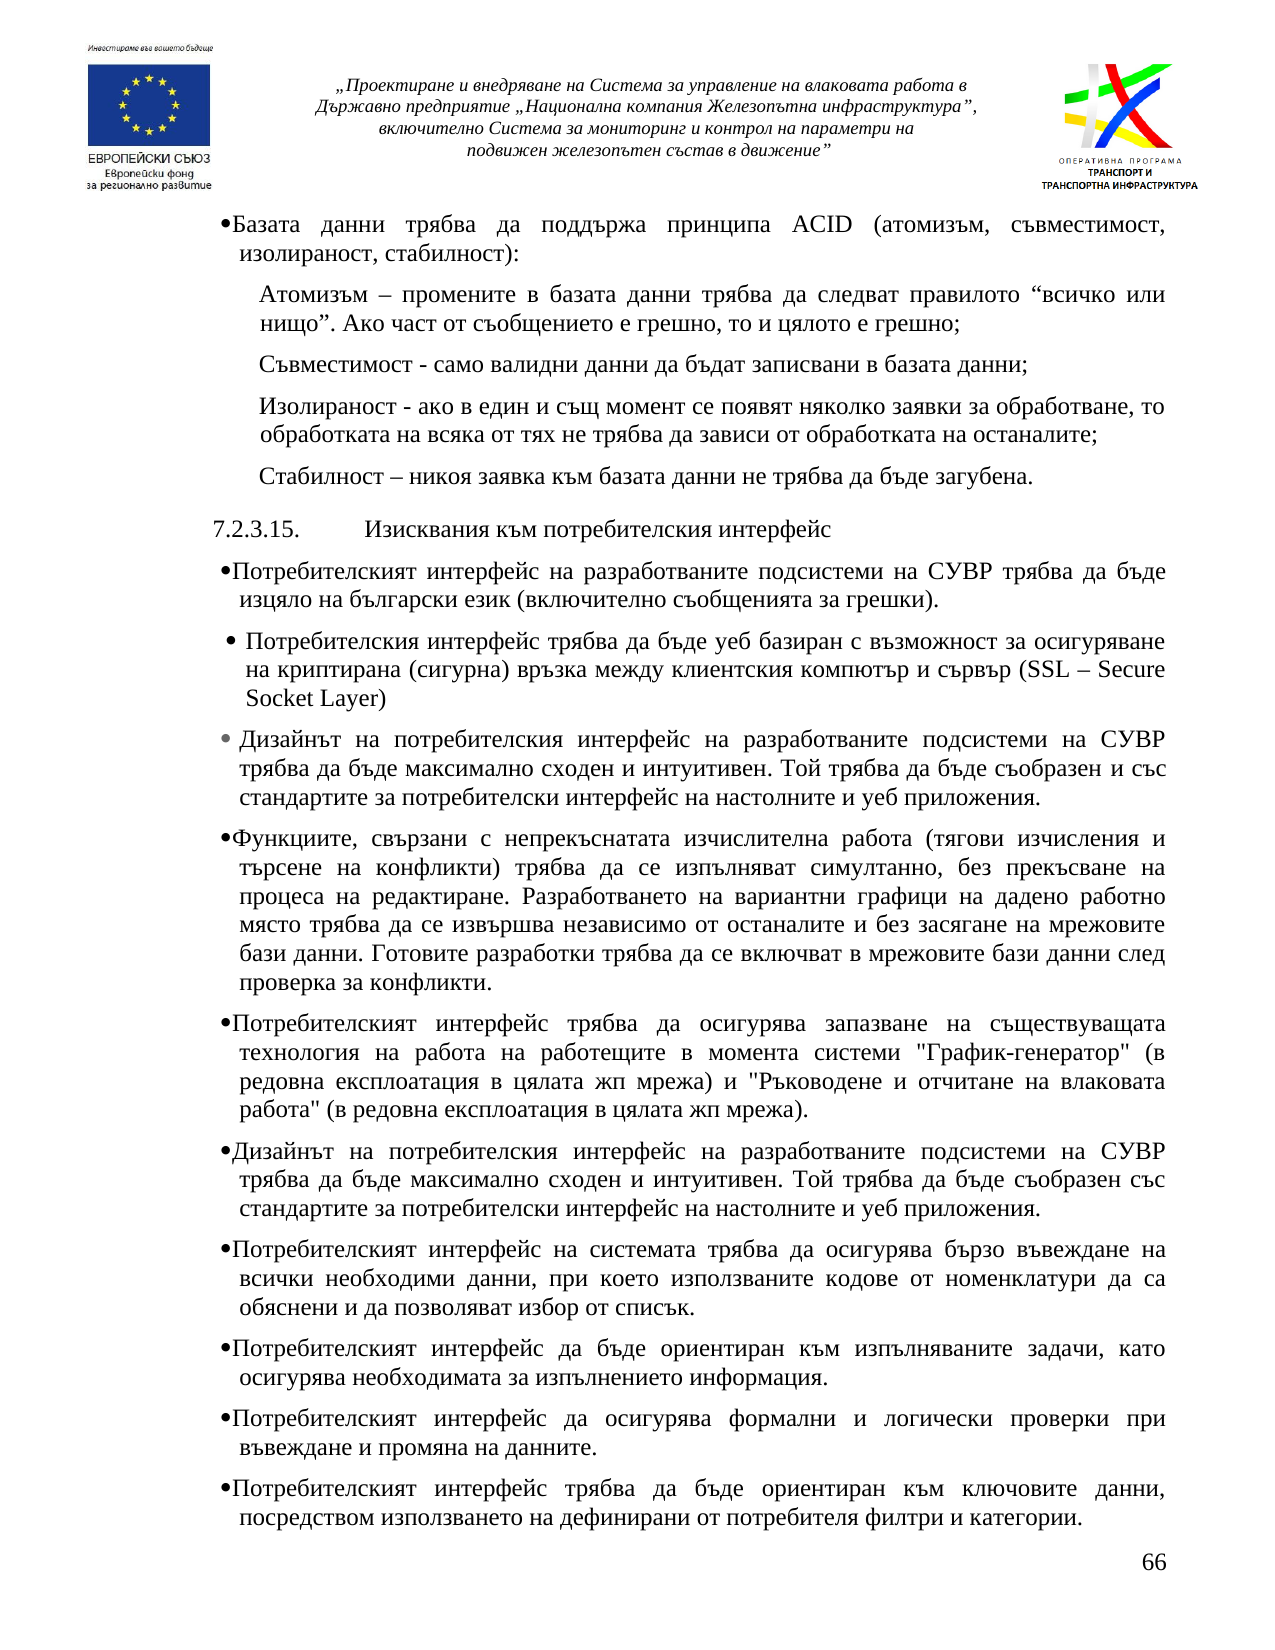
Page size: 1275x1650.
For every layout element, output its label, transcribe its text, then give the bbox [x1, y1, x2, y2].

text Потребителският интерфейс да бъде ориентиран към изпълняваните задачи, като осигурява необходимата за изпълнението информация. [221, 1333, 1167, 1391]
text Дизайнът на потребителския интерфейс на разработваните подсистеми на СУВР трябва да бъде максимално сходен и интуитивен. Той трябва да бъде съобразен със стандартите за потребителски интерфейс на настолните и уеб приложения. [221, 1136, 1167, 1222]
subtitle Потребителския интерфейс трябва да бъде уеб базиран с възможност за осигуряване на криптирана (сигурна) връзка между клиентския компютър и сървър (SSL – Secure Socket Layer) [227, 626, 1167, 712]
text Съвместимост - само валидни данни да бъдат записвани в базата данни; [239, 349, 1167, 378]
text Потребителският интерфейс да осигурява формални и логически проверки при въвеждане и промяна на данните. [221, 1403, 1167, 1461]
text Потребителският интерфейс на разработваните подсистеми на СУВР трябва да бъде изцяло на български език (включително съобщенията за грешки). [221, 556, 1167, 613]
text Стабилност – никоя заявка към базата данни не трябва да бъде загубена. [239, 461, 1167, 489]
subtitle Изисквания към потребителския интерфейс [133, 514, 1167, 543]
text Базата данни трябва да поддържа принципа ACID (атомизъм, съвместимост, изолираност, стабилност): [221, 209, 1167, 267]
text Потребителският интерфейс трябва да осигурява запазване на съществуващата технология на работа на работещите в момента системи "График-генератор" (в редовна експлоатация в цялата жп мрежа) и "Ръководене и отчитане на влаковата работа" (в редовна експлоатация в цялата жп мрежа). [221, 1008, 1167, 1123]
text Потребителският интерфейс трябва да бъде ориентиран към ключовите данни, посредством използването на дефинирани от потребителя филтри и категории. [221, 1473, 1167, 1531]
subtitle Дизайнът на потребителския интерфейс на разработваните подсистеми на СУВР трябва да бъде максимално сходен и интуитивен. Той трябва да бъде съобразен и със стандартите за потребителски интерфейс на настолните и уеб приложения. [221, 724, 1167, 811]
text Изолираност - ако в един и същ момент се появят няколко заявки за обработване, то обработката на всяка от тях не трябва да зависи от обработката на останалите; [239, 391, 1167, 448]
text Функциите, свързани с непрекъснатата изчислителна работа (тягови изчисления и търсене на конфликти) трябва да се изпълняват симултанно, без прекъсване на процеса на редактиране. Разработването на вариантни графици на дадено работно място трябва да се извършва независимо от останалите и без засягане на мрежовите бази данни. Готовите разработки трябва да се включват в мрежовите бази данни след проверка за конфликти. [221, 823, 1167, 996]
text Атомизъм – промените в базата данни трябва да следват правилото “всичко или нищо”. Ако част от съобщението е грешно, то и цялото е грешно; [239, 279, 1167, 337]
text Потребителският интерфейс на системата трябва да осигурява бързо въвеждане на всички необходими данни, при което използваните кодове от номенклатури да са обяснени и да позволяват избор от списък. [221, 1234, 1167, 1321]
